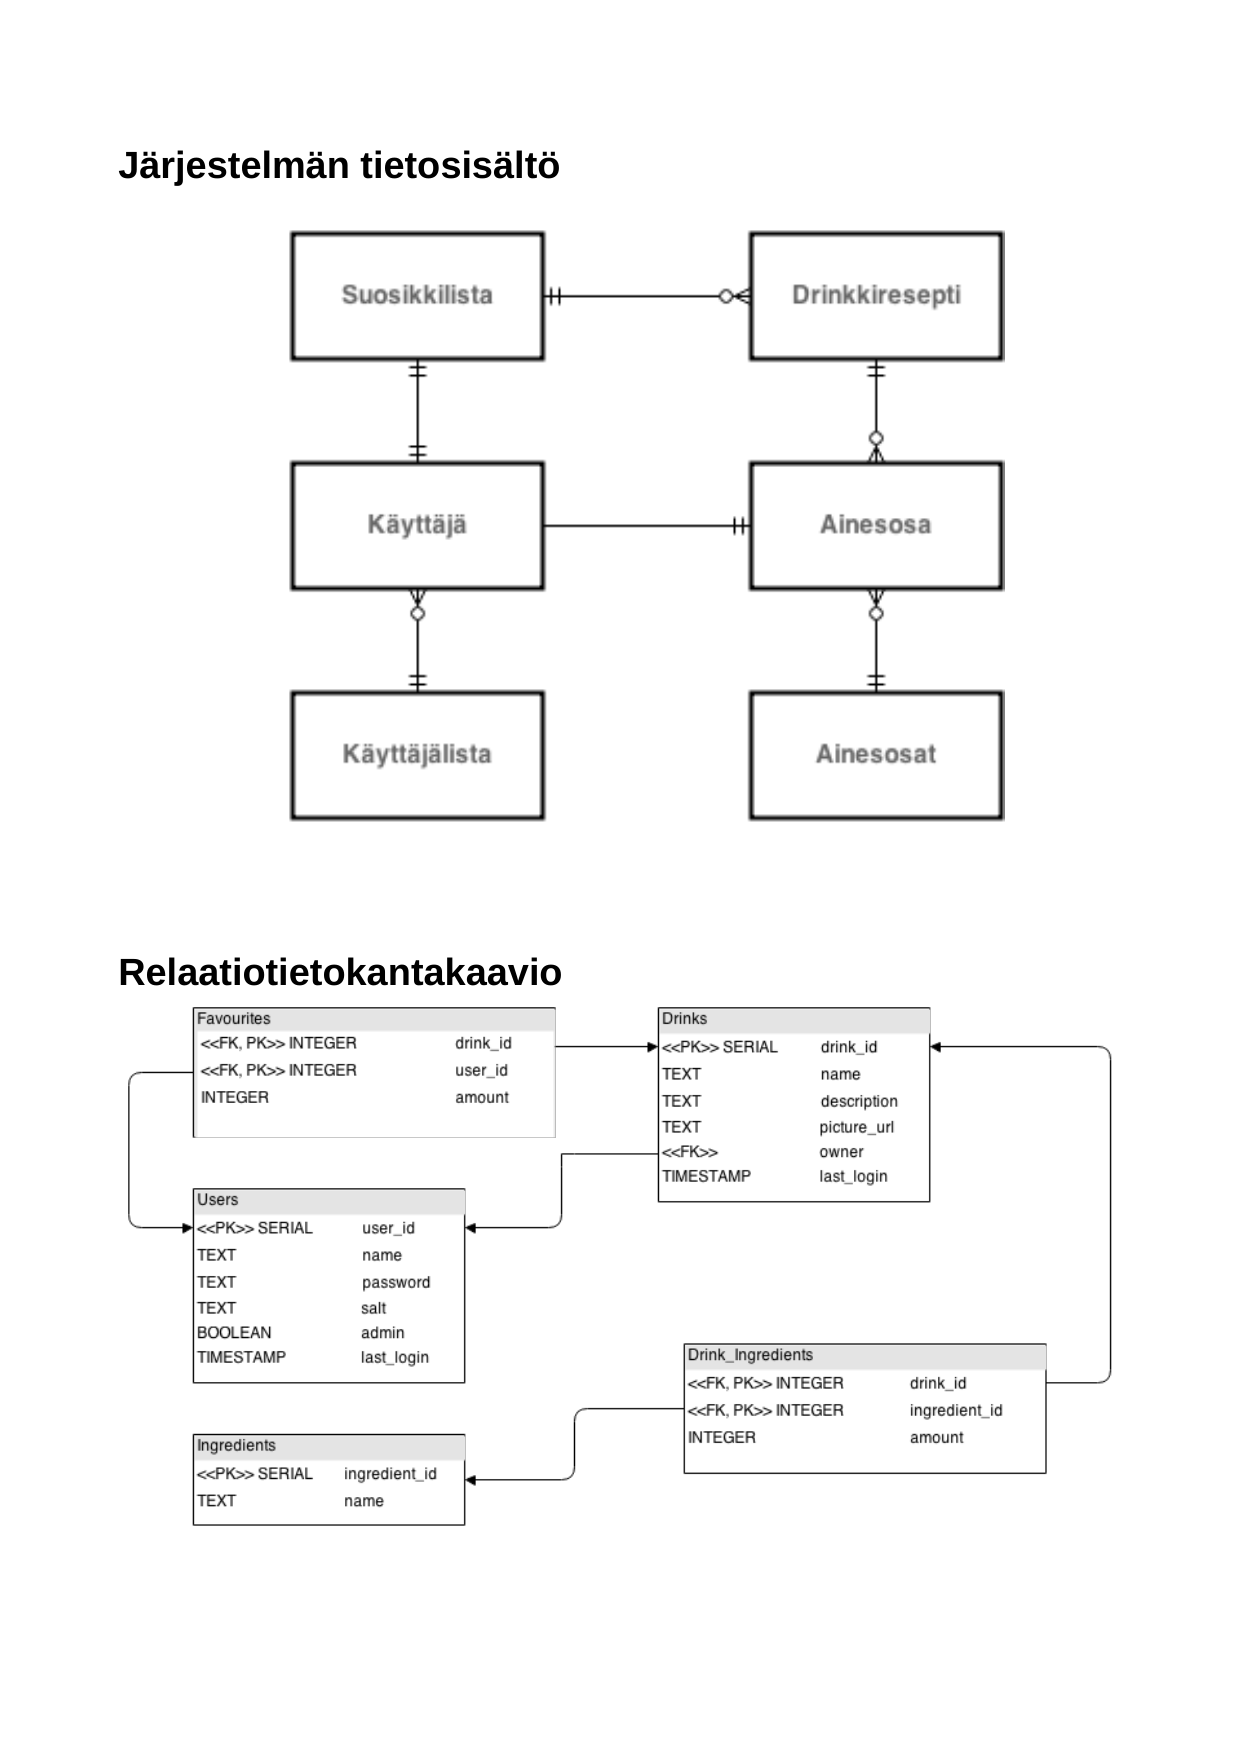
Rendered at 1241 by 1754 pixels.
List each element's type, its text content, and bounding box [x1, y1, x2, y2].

picture [288, 230, 1005, 828]
subtitle Järjestelmän tietosisältö [118, 143, 1122, 187]
picture [118, 1006, 1123, 1531]
subtitle Relaatiotietokantakaavio [118, 950, 1122, 994]
